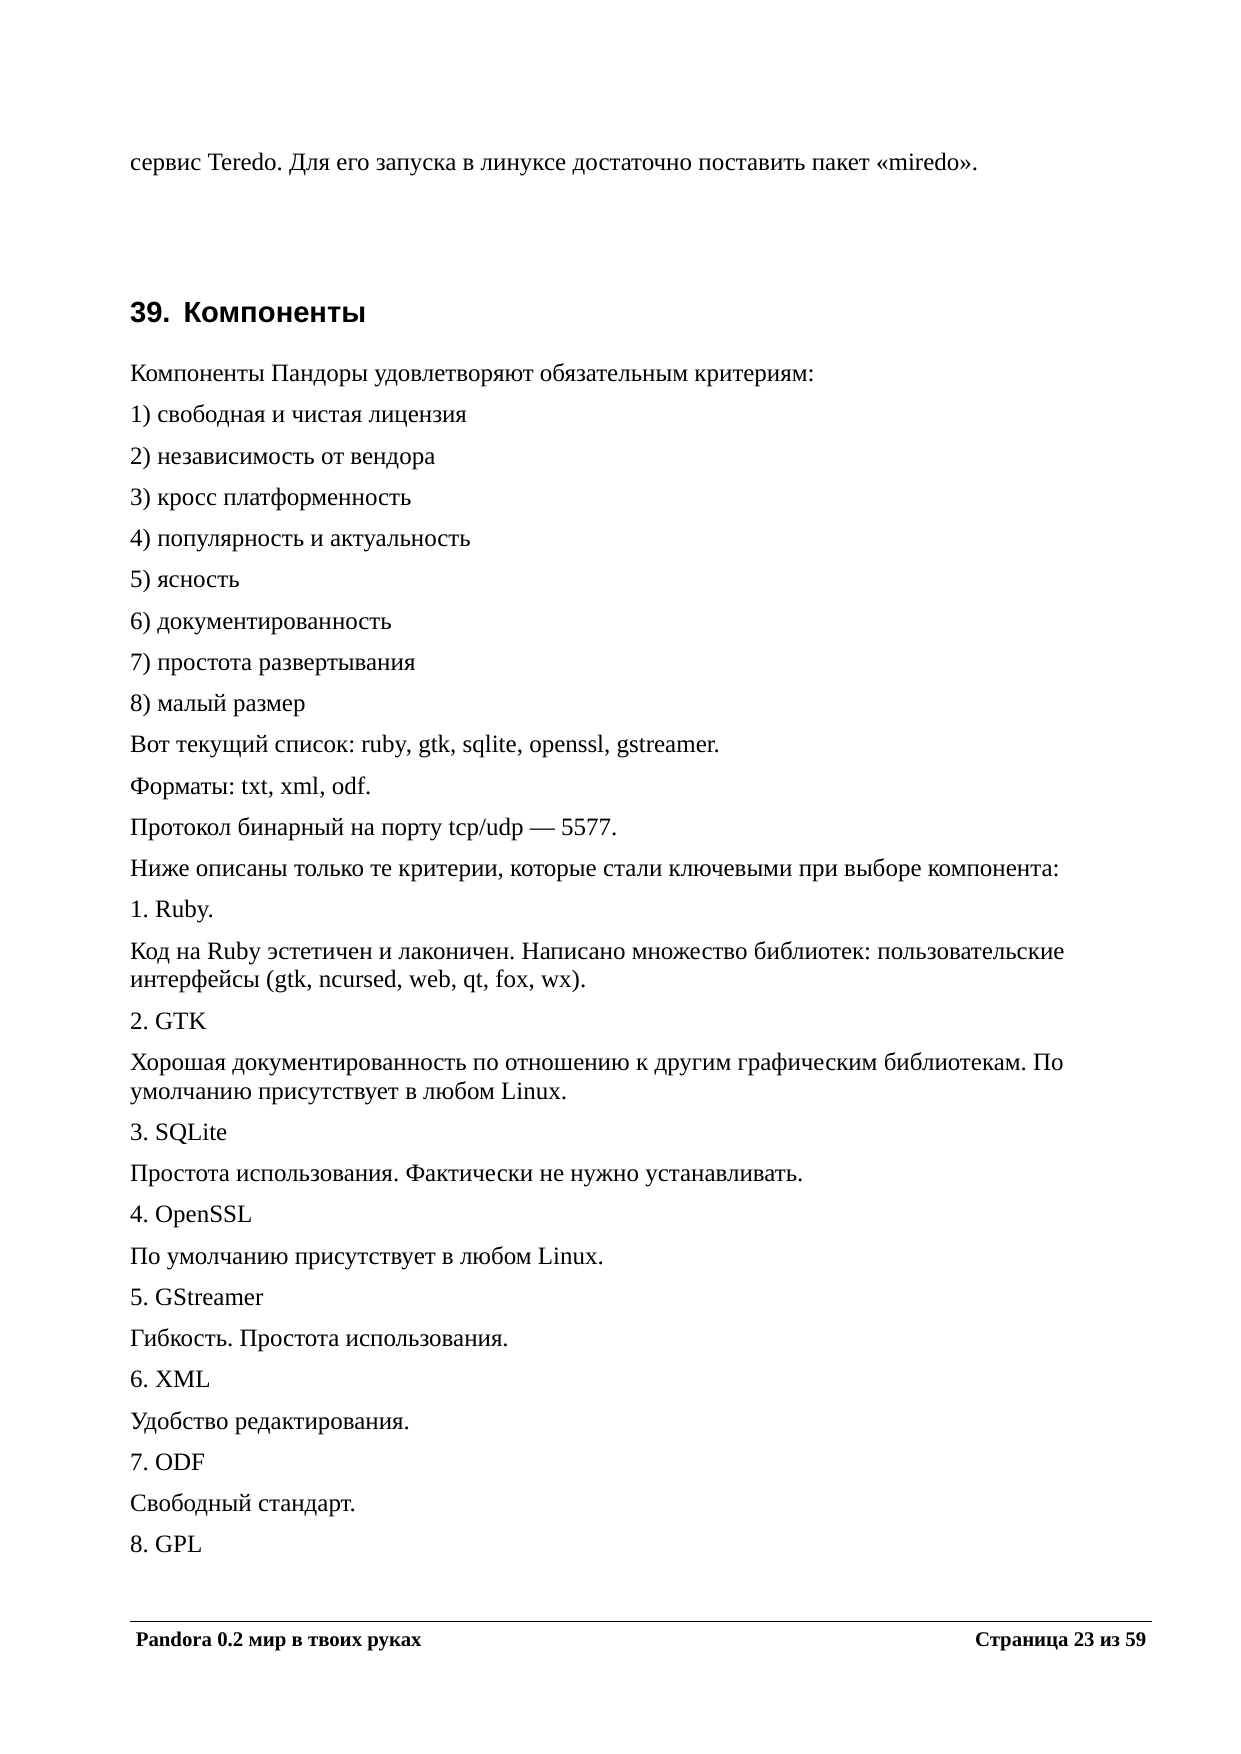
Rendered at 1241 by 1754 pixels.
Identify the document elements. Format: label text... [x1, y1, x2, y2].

text Ниже описаны только те критерии, которые стали ключевыми при выборе компонента: [130, 853, 1152, 882]
text 8. GPL [130, 1529, 1152, 1558]
text 2. GTK [130, 1006, 1152, 1034]
text 4. OpenSSL [130, 1199, 1152, 1228]
text 5. GStreamer [130, 1282, 1152, 1311]
text 1. Ruby. [130, 894, 1152, 923]
text Свободный стандарт. [130, 1488, 1152, 1517]
text 5) ясность [130, 564, 1152, 593]
text 7. ODF [130, 1447, 1152, 1476]
text 8) малый размер [130, 688, 1152, 717]
text По умолчанию присутствует в любом Linux. [130, 1241, 1152, 1269]
subtitle Компоненты [130, 295, 1152, 328]
text Хорошая документированность по отношению к другим графическим библиотекам. По умолчанию присутствует в любом Linux. [130, 1047, 1152, 1104]
text 1) свободная и чистая лицензия [130, 399, 1152, 428]
text 3. SQLite [130, 1117, 1152, 1146]
text 6. XML [130, 1364, 1152, 1393]
text Код на Ruby эстетичен и лаконичен. Написано множество библиотек: пользовательские интерфейсы (gtk, ncursed, web, qt, fox, wx). [130, 936, 1152, 993]
text Гибкость. Простота использования. [130, 1323, 1152, 1352]
text Удобство редактирования. [130, 1406, 1152, 1434]
text Вот текущий список: ruby, gtk, sqlite, openssl, gstreamer. [130, 729, 1152, 758]
text 6) документированность [130, 606, 1152, 634]
text 3) кросс платформенность [130, 482, 1152, 511]
text 7) простота развертывания [130, 647, 1152, 676]
text 2) независимость от вендора [130, 441, 1152, 469]
text Компоненты Пандоры удовлетворяют обязательным критериям: [130, 358, 1152, 387]
text сервис Teredo. Для его запуска в линуксе достаточно поставить пакет «miredo». [130, 147, 1152, 176]
text Простота использования. Фактически не нужно устанавливать. [130, 1158, 1152, 1187]
text 4) популярность и актуальность [130, 523, 1152, 552]
text Протокол бинарный на порту tcp/udp — 5577. [130, 812, 1152, 841]
text Форматы: txt, xml, odf. [130, 771, 1152, 799]
